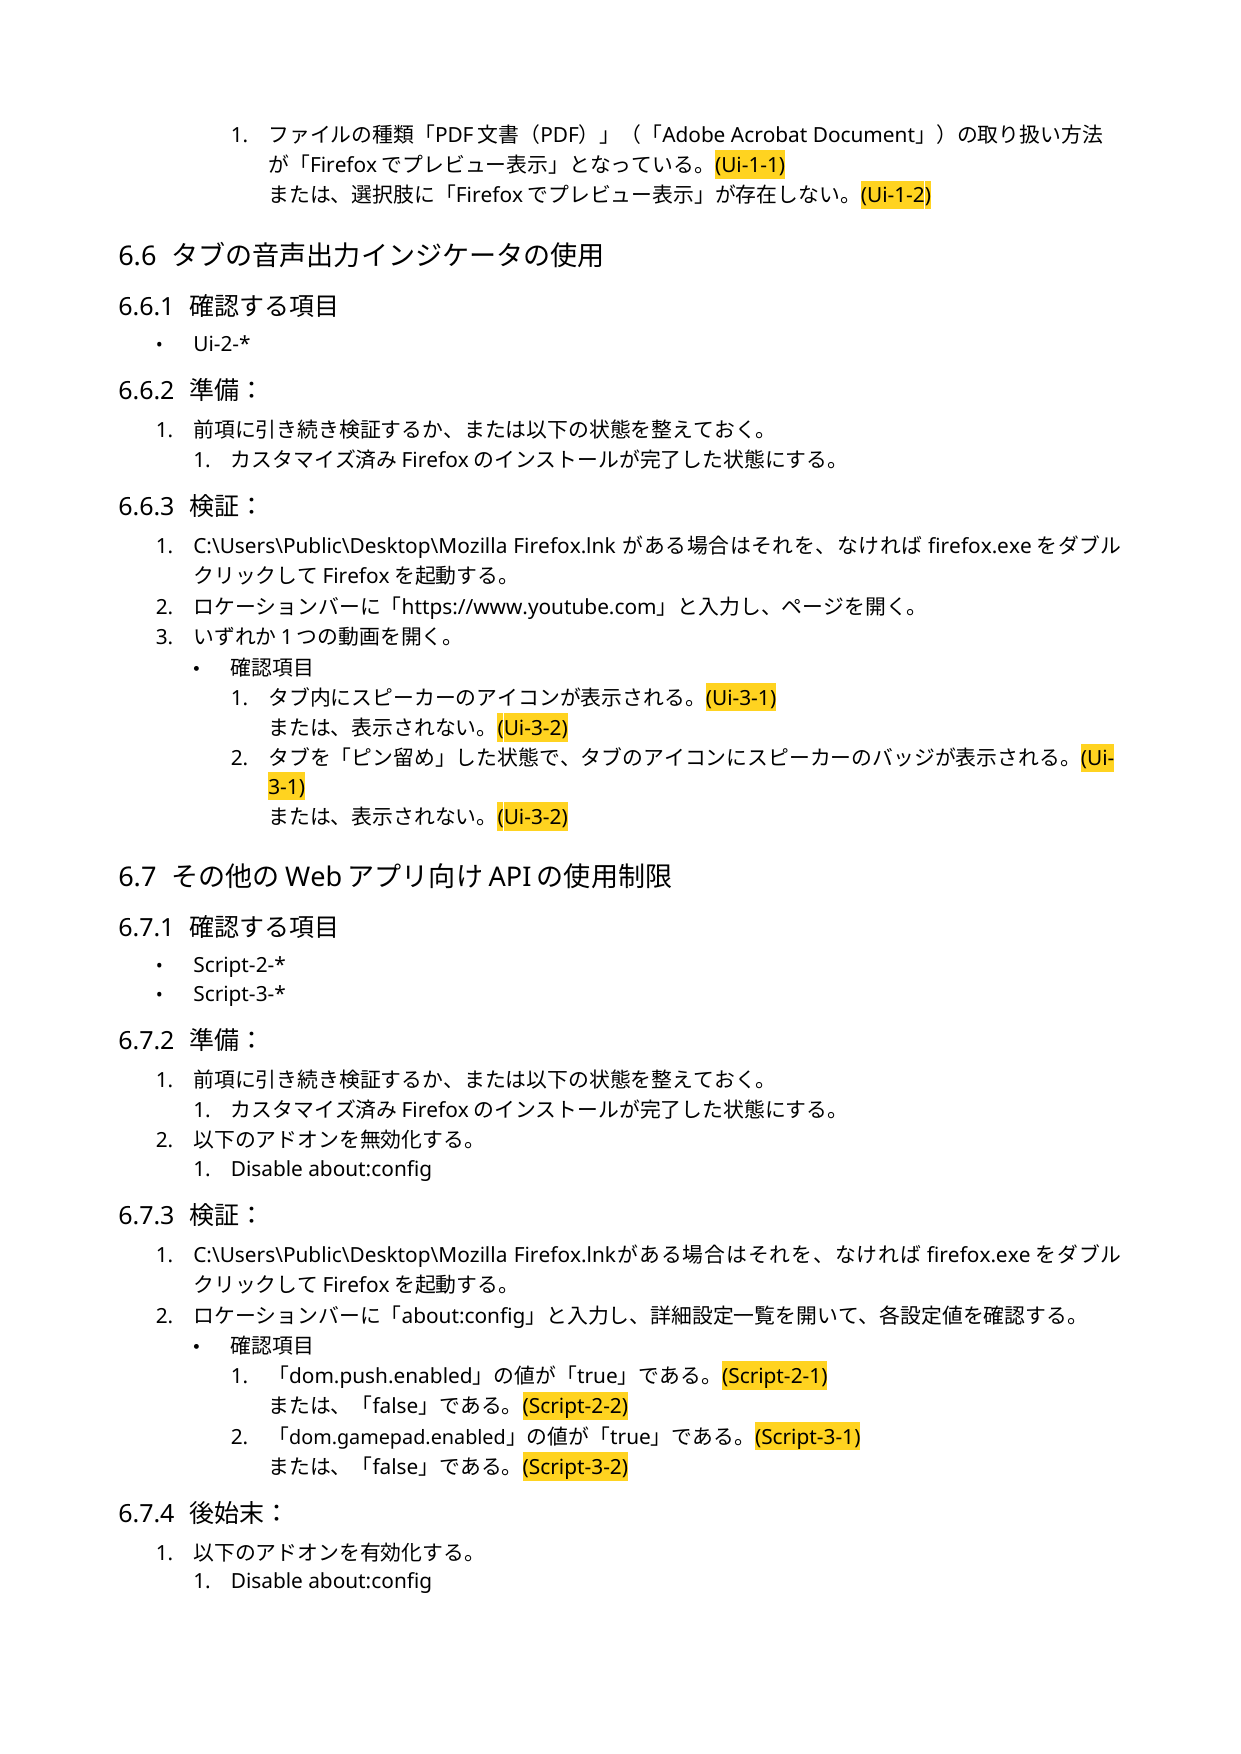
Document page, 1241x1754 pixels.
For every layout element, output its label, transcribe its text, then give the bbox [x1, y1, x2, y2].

list ロケーションバーに「about:config」と入力し、詳細設定一覧を開いて、各設定値を確認する。 [156, 1299, 1122, 1329]
list Disable about:config [193, 1567, 1122, 1595]
subtitle タブの音声出力インジケータの使用 [118, 234, 1122, 273]
subtitle その他のWebアプリ向けAPIの使用制限 [118, 855, 1122, 895]
subtitle 準備： [118, 1020, 1122, 1057]
list Script-2-* [156, 951, 1122, 979]
list 「dom.push.enabled」の値が「true」である。(Script-2-1) または、「false」である。(Script-2-2) [231, 1359, 1122, 1420]
list 前項に引き続き検証するか、または以下の状態を整えておく。 [156, 1063, 1122, 1093]
list カスタマイズ済みFirefoxのインストールが完了した状態にする。 [193, 1093, 1122, 1124]
list C:\Users\Public\Desktop\Mozilla Firefox.lnkがある場合はそれを、なければfirefox.exeをダブルクリックしてFirefoxを起動する。 [156, 1238, 1122, 1299]
subtitle 確認する項目 [118, 908, 1122, 944]
list 以下のアドオンを有効化する。 [156, 1536, 1122, 1567]
list カスタマイズ済みFirefoxのインストールが完了した状態にする。 [193, 443, 1122, 474]
list 以下のアドオンを無効化する。 [156, 1124, 1122, 1154]
list Script-3-* [156, 979, 1122, 1007]
list 確認項目 [193, 1329, 1122, 1359]
list 前項に引き続き検証するか、または以下の状態を整えておく。 [156, 413, 1122, 443]
list Disable about:config [193, 1154, 1122, 1182]
subtitle 検証： [118, 1196, 1122, 1232]
list いずれか1つの動画を開く。 [156, 620, 1122, 651]
subtitle 後始末： [118, 1494, 1122, 1530]
list ロケーションバーに「https://www.youtube.com」と入力し、ページを開く。 [156, 590, 1122, 620]
list タブを「ピン留め」した状態で、タブのアイコンにスピーカーのバッジが表示される。(Ui-3-1) または、表示されない。(Ui-3-2) [231, 742, 1122, 831]
subtitle 検証： [118, 487, 1122, 523]
list ファイルの種類「PDF文書（PDF）」（「Adobe Acrobat Document」）の取り扱い方法が「Firefoxでプレビュー表示」となっている。(Ui-1-1) または、選択肢に「Firefoxでプレビュー表示」が存在しない。(Ui-1-2) [231, 118, 1122, 209]
list タブ内にスピーカーのアイコンが表示される。(Ui-3-1) または、表示されない。(Ui-3-2) [231, 681, 1122, 742]
list 「dom.gamepad.enabled」の値が「true」である。(Script-3-1) または、「false」である。(Script-3-2) [231, 1420, 1122, 1481]
subtitle 確認する項目 [118, 286, 1122, 322]
list C:\Users\Public\Desktop\Mozilla Firefox.lnk がある場合はそれを、なければfirefox.exeをダブルクリックしてFirefoxを起動する。 [156, 529, 1122, 590]
list 確認項目 [193, 651, 1122, 681]
subtitle 準備： [118, 370, 1122, 407]
list Ui-2-* [156, 329, 1122, 357]
